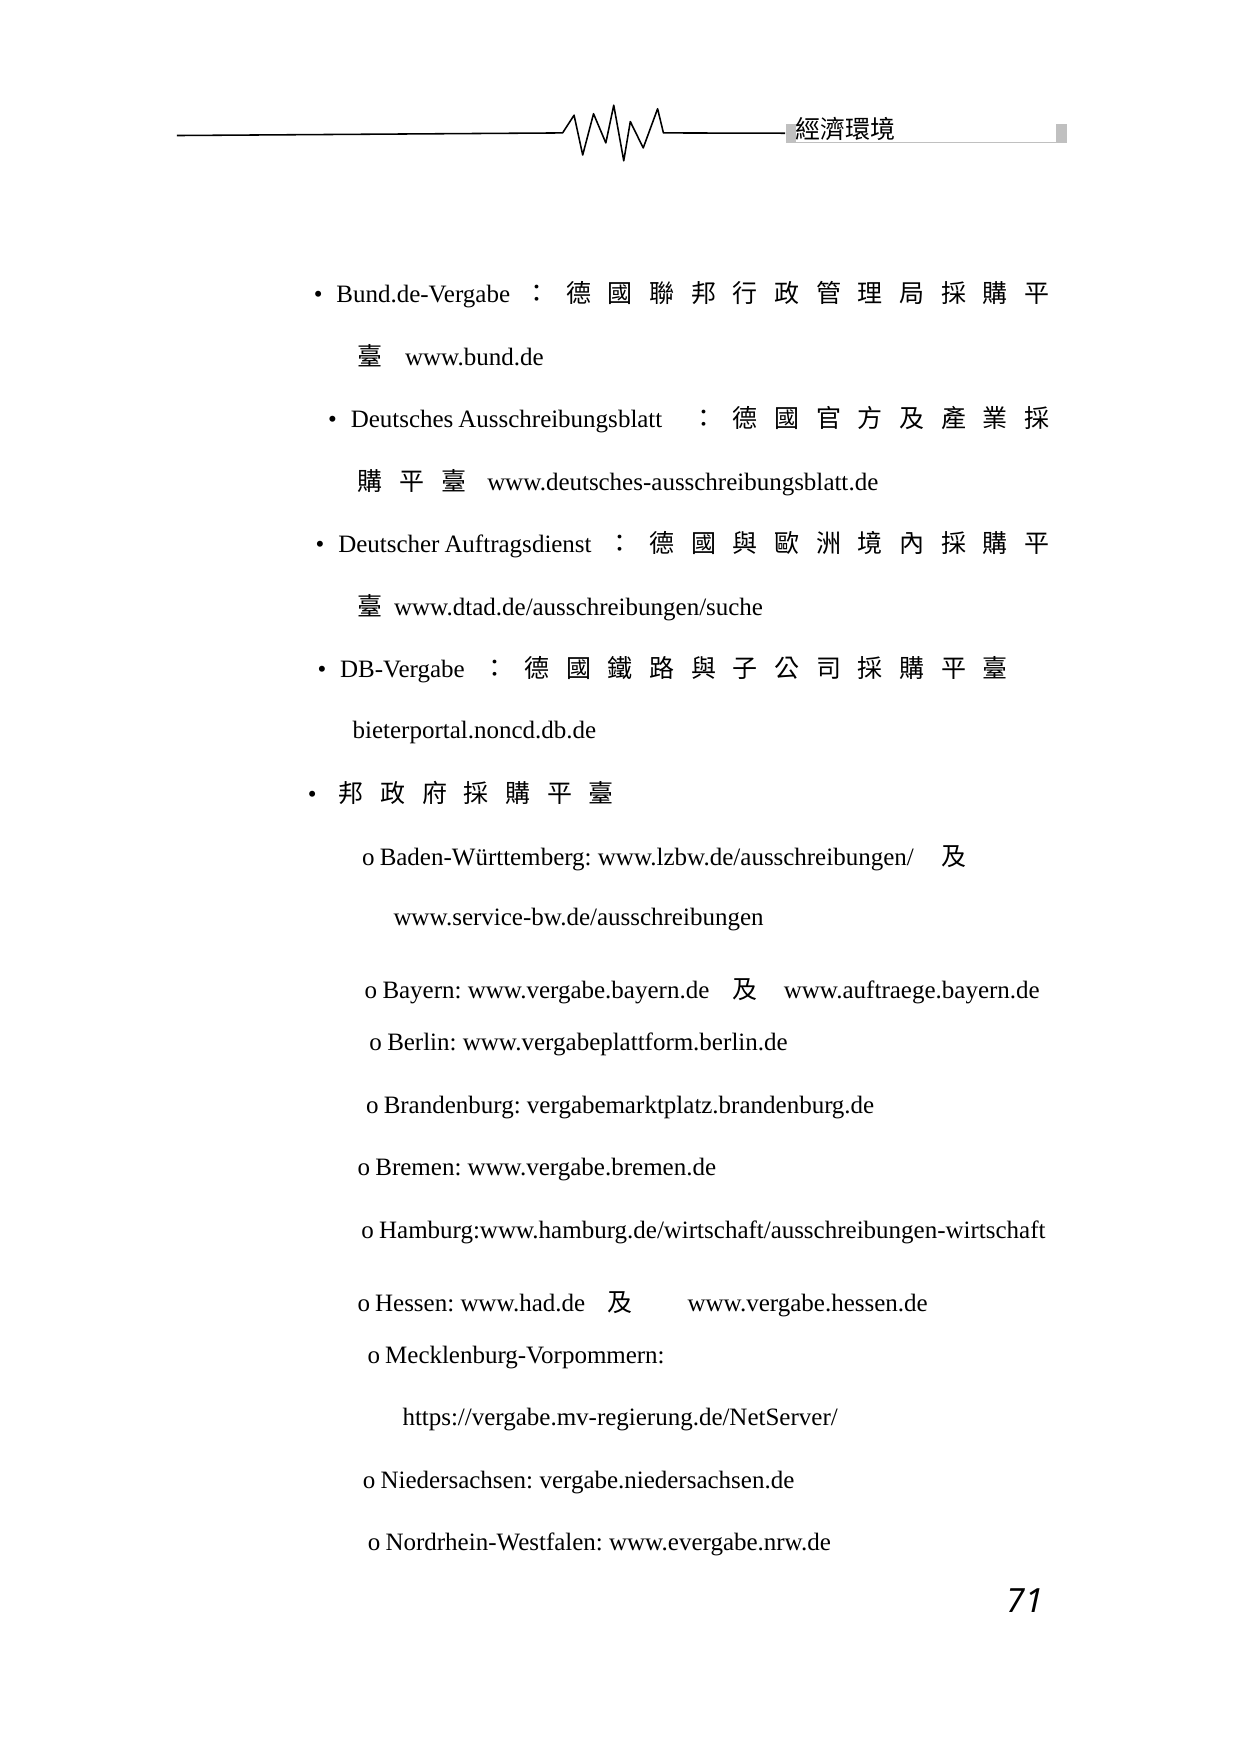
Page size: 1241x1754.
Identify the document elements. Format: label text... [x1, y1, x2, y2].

text o Mecklenburg-Vorpommern: https://vergabe.mv-regierung.de/NetServer/ [330, 1313, 1058, 1438]
text • DB-Vergabe：德國鐵路與子公司採購平臺bieterportal.noncd.db.de [281, 625, 1058, 750]
text o Bayern: www.vergabe.bayern.de及www.auftraege.bayern.de [330, 938, 1058, 1000]
text o Nordrhein-Westfalen: www.evergabe.nrw.de [330, 1500, 1058, 1563]
text o Hamburg:www.hamburg.de/wirtschaft/ausschreibungen-wirtschaft [330, 1188, 1058, 1250]
text o Hessen: www.had.de 及 www.vergabe.hessen.de [330, 1250, 1058, 1313]
text o Berlin: www.vergabeplattform.berlin.de [330, 1000, 1058, 1063]
text • Bund.de-Vergabe：德國聯邦行政管理局採購平臺www.bund.de [281, 250, 1058, 375]
text o Bremen: www.vergabe.bremen.de [330, 1125, 1058, 1188]
text o Niedersachsen: vergabe.niedersachsen.de [330, 1438, 1058, 1500]
text • Deutscher Auftragsdienst：德國與歐洲境內採購平臺www.dtad.de/ausschreibungen/suche [281, 500, 1058, 625]
text • Deutsches Ausschreibungsblatt：德國官方及產業採購平臺www.deutsches-ausschreibungsblatt.de [281, 375, 1058, 500]
text • 邦政府採購平臺 [281, 750, 1058, 813]
text o Baden-Württemberg: www.lzbw.de/ausschreibungen/ 及 www.service-bw.de/ausschreibungen [330, 813, 1058, 938]
text o Brandenburg: vergabemarktplatz.brandenburg.de [330, 1063, 1058, 1125]
